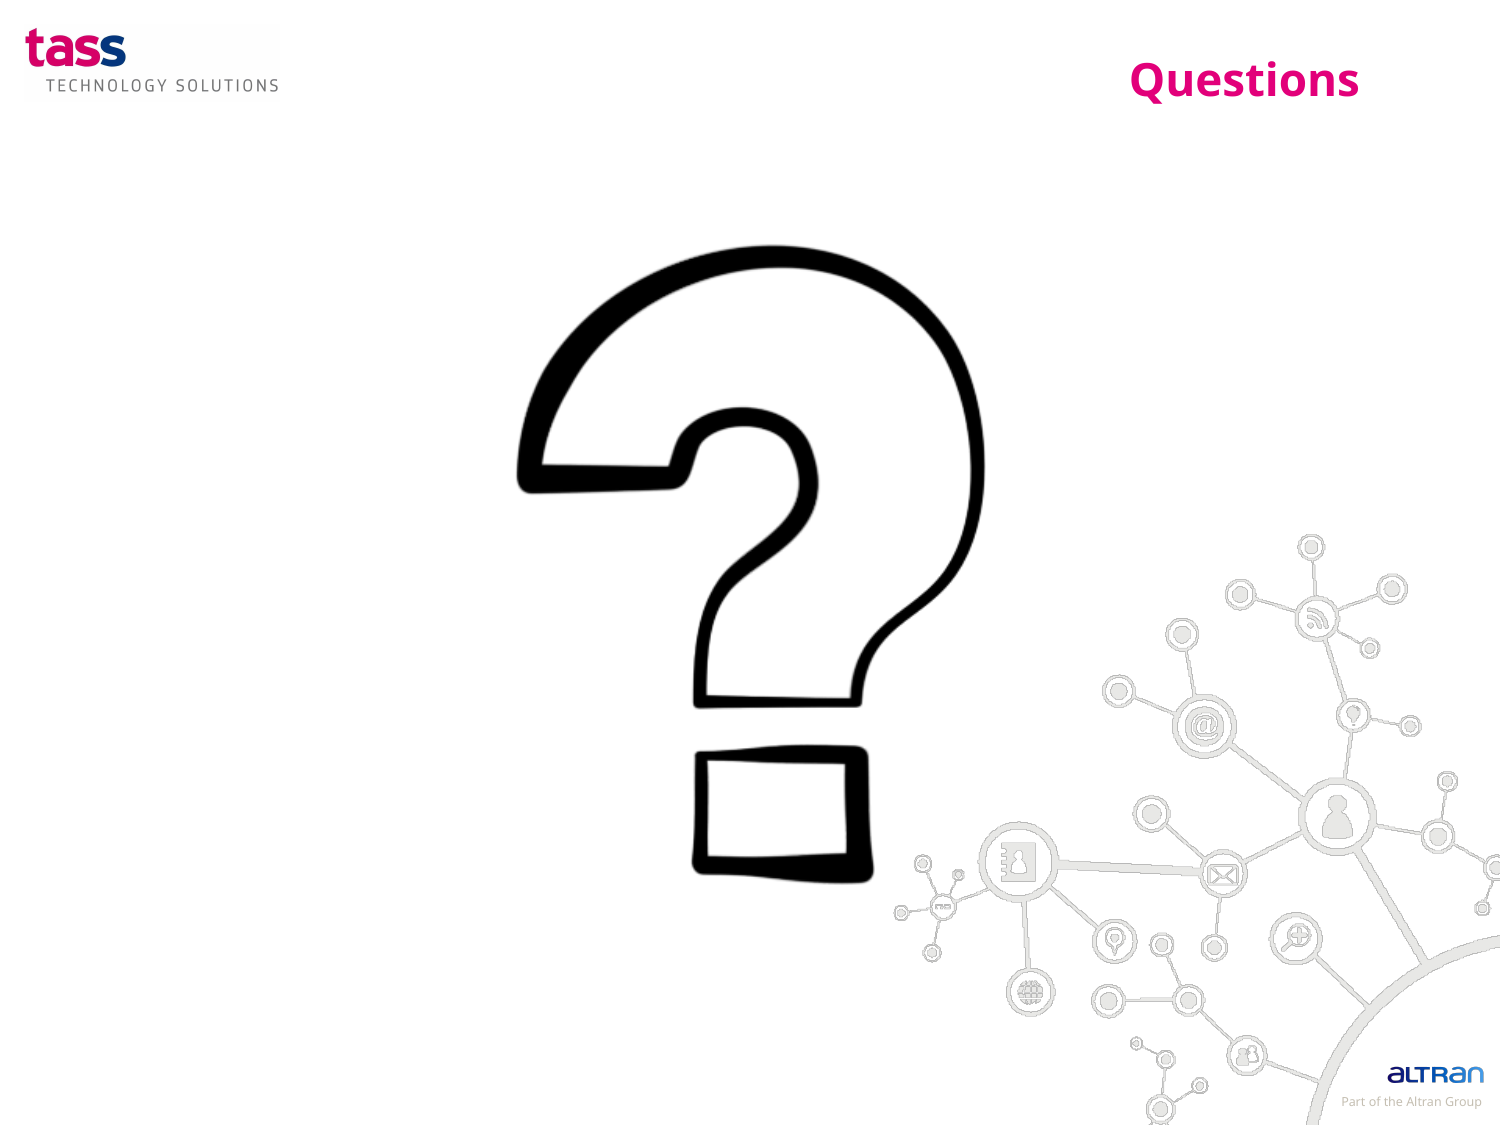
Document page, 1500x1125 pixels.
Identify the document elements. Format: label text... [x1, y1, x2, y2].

picture [350, 162, 1150, 1125]
picture [1385, 1064, 1485, 1087]
picture [24, 24, 280, 102]
title Questions [336, 30, 1375, 126]
